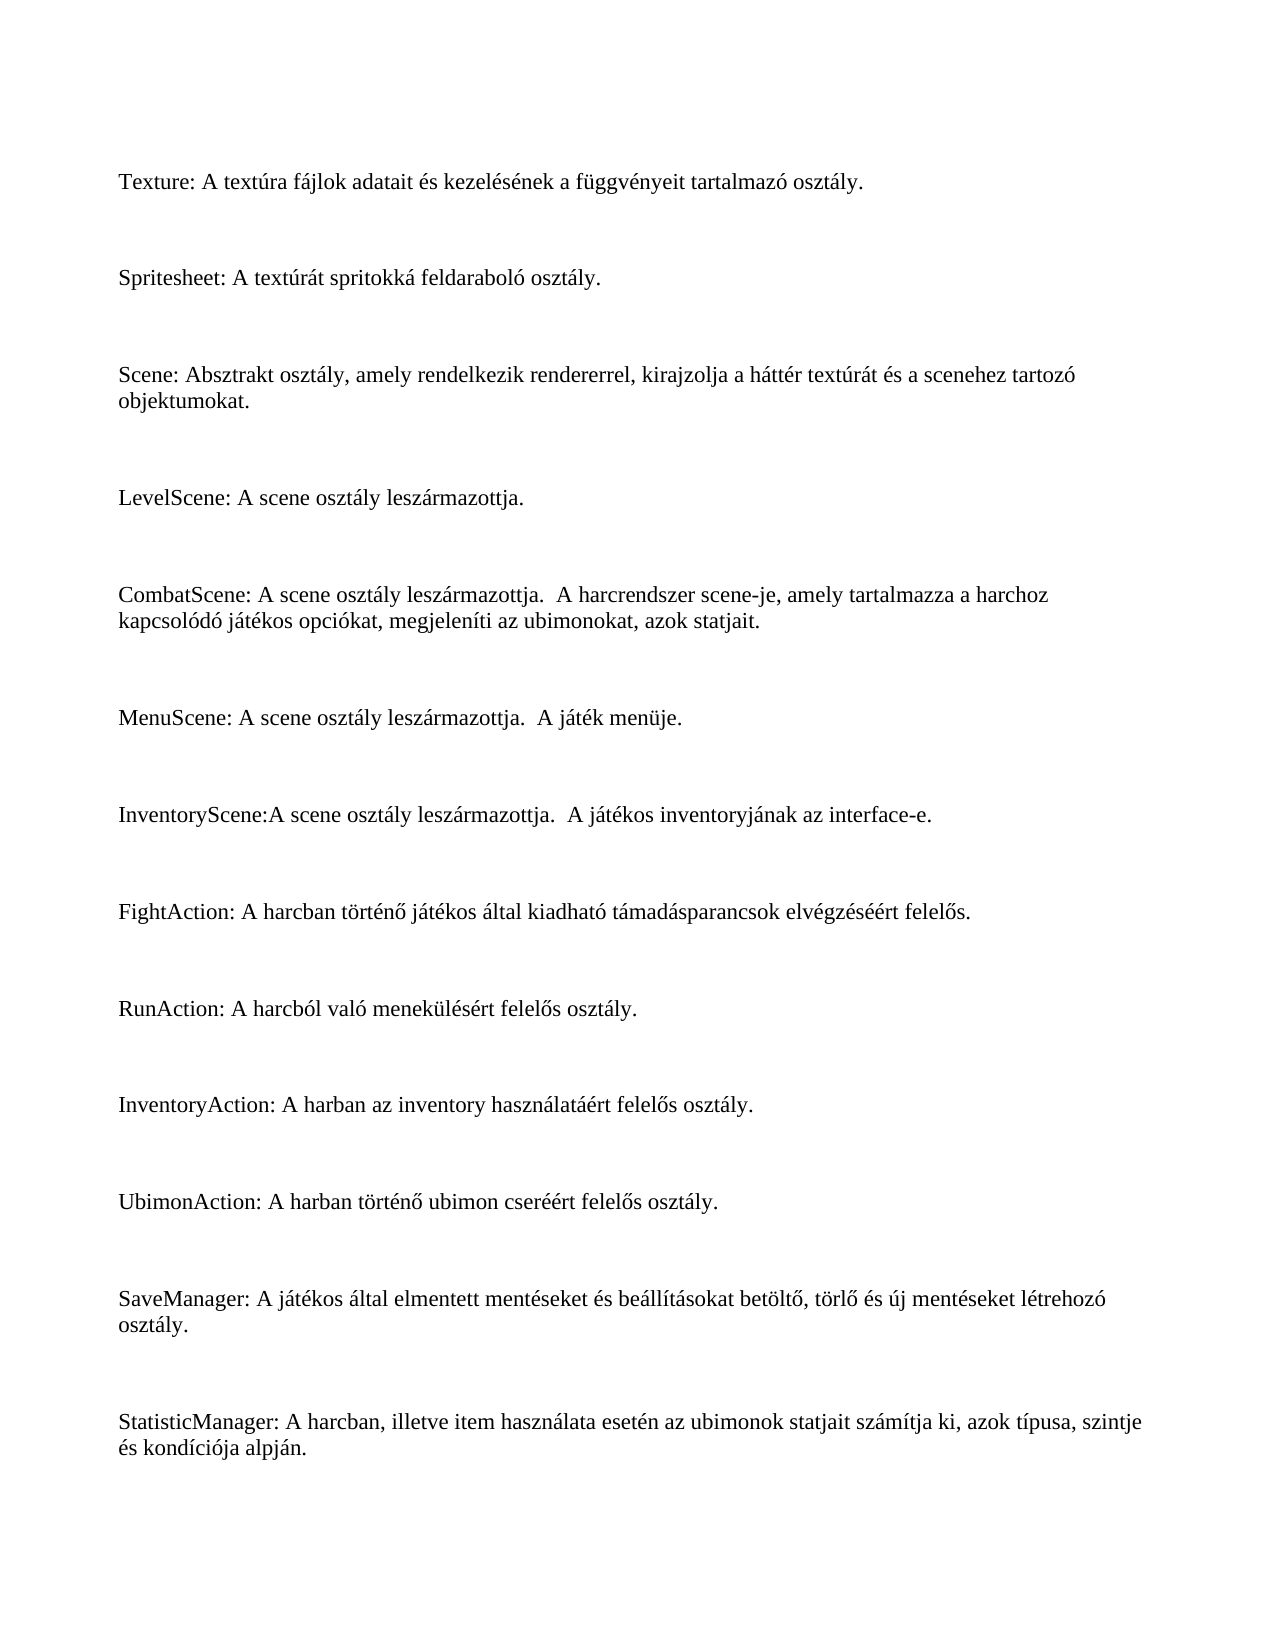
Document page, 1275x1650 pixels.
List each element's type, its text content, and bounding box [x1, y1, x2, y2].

text Spritesheet: A textúrát spritokká feldaraboló osztály. [118, 264, 1157, 291]
text SaveManager: A játékos által elmentett mentéseket és beállításokat betöltő, törlő és új mentéseket létrehozó osztály. [118, 1285, 1157, 1338]
text RunAction: A harcból való menekülésért felelős osztály. [118, 994, 1157, 1021]
text MenuScene: A scene osztály leszármazottja. A játék menüje. [118, 704, 1157, 731]
text FightAction: A harcban történő játékos által kiadható támadásparancsok elvégzéséért felelős. [118, 898, 1157, 924]
text LevelScene: A scene osztály leszármazottja. [118, 484, 1157, 511]
text UbimonAction: A harban történő ubimon cseréért felelős osztály. [118, 1188, 1157, 1214]
text CombatScene: A scene osztály leszármazottja. A harcrendszer scene-je, amely tartalmazza a harchoz kapcsolódó játékos opciókat, megjeleníti az ubimonokat, azok statjait. [118, 581, 1157, 634]
text InventoryAction: A harban az inventory használatáért felelős osztály. [118, 1091, 1157, 1118]
text InventoryScene:A scene osztály leszármazottja. A játékos inventoryjának az interface-e. [118, 801, 1157, 827]
text Scene: Absztrakt osztály, amely rendelkezik rendererrel, kirajzolja a háttér textúrát és a scenehez tartozó objektumokat. [118, 361, 1157, 414]
text Texture: A textúra fájlok adatait és kezelésének a függvényeit tartalmazó osztály. [118, 168, 1157, 194]
text StatisticManager: A harcban, illetve item használata esetén az ubimonok statjait számítja ki, azok típusa, szintje és kondíciója alpján. [118, 1408, 1157, 1461]
